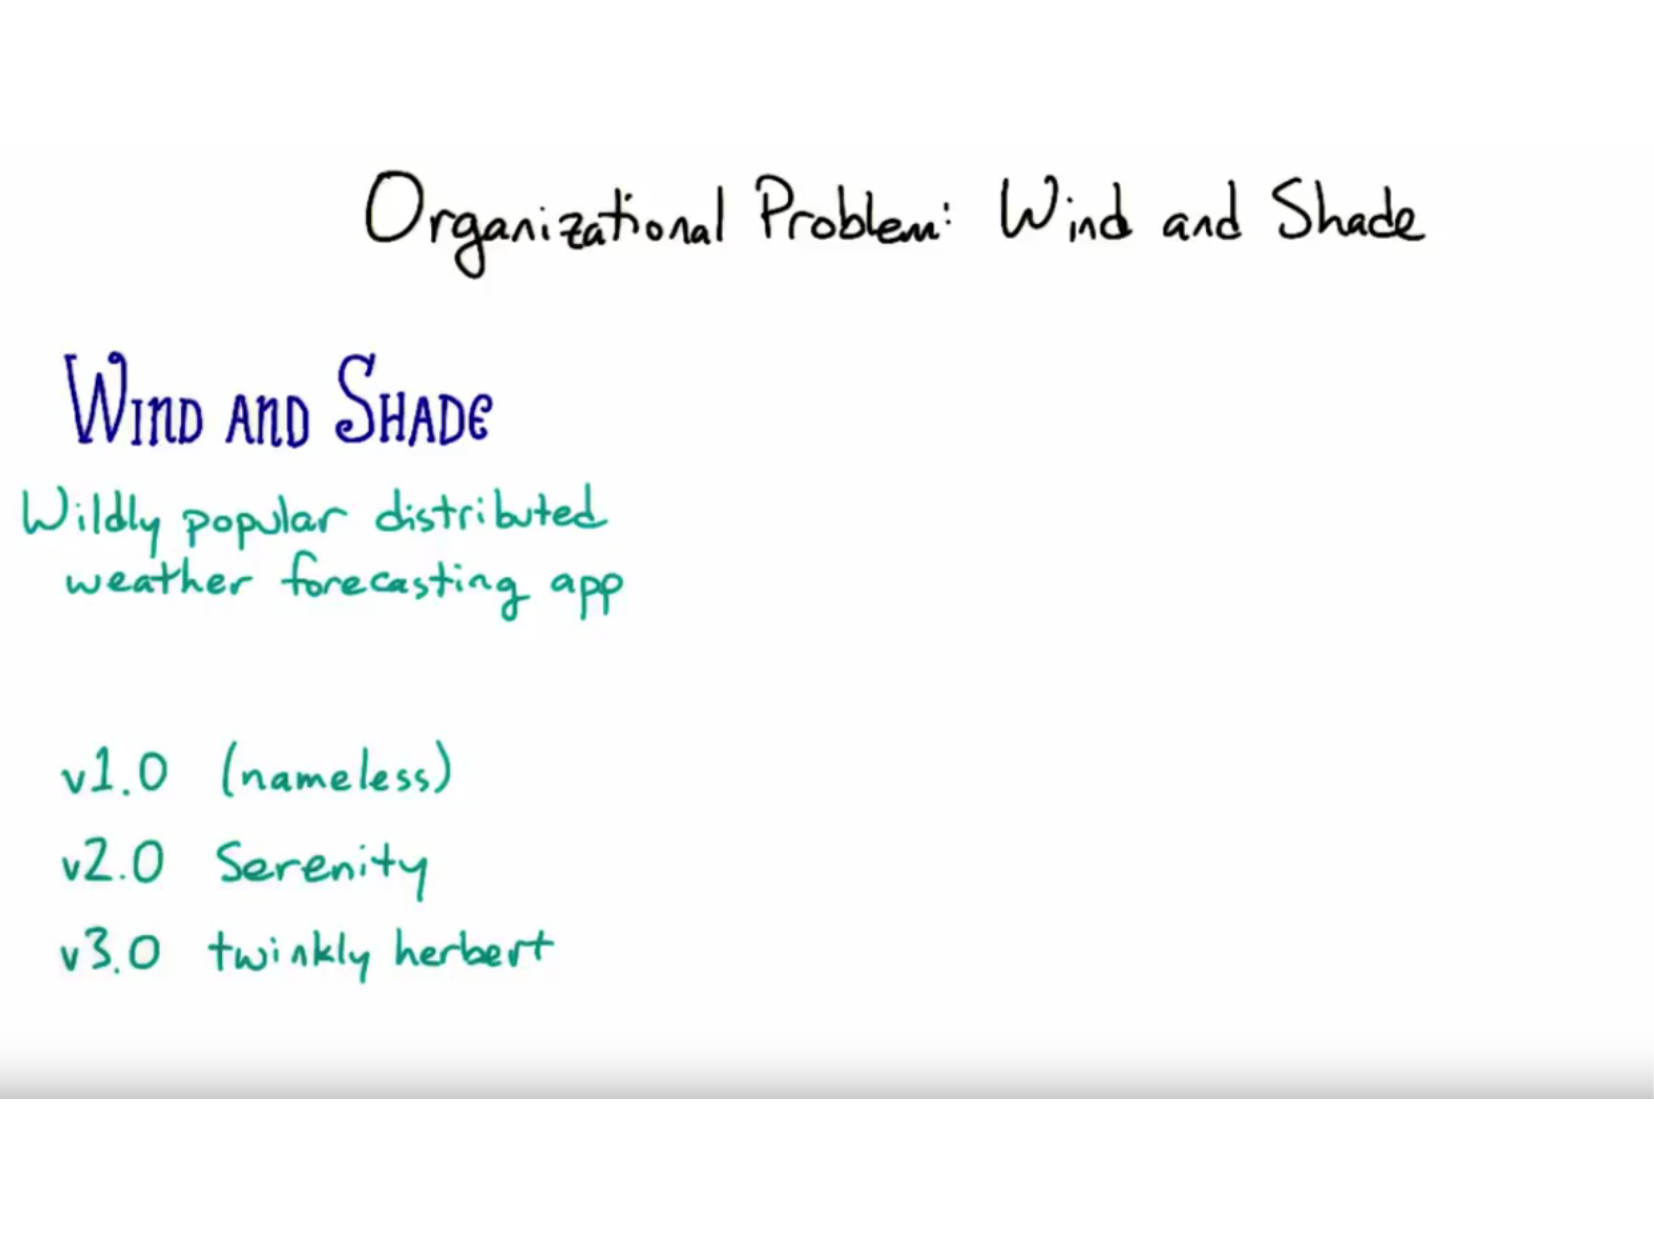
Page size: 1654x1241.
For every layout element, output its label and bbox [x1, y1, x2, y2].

picture [0, 147, 1654, 1099]
